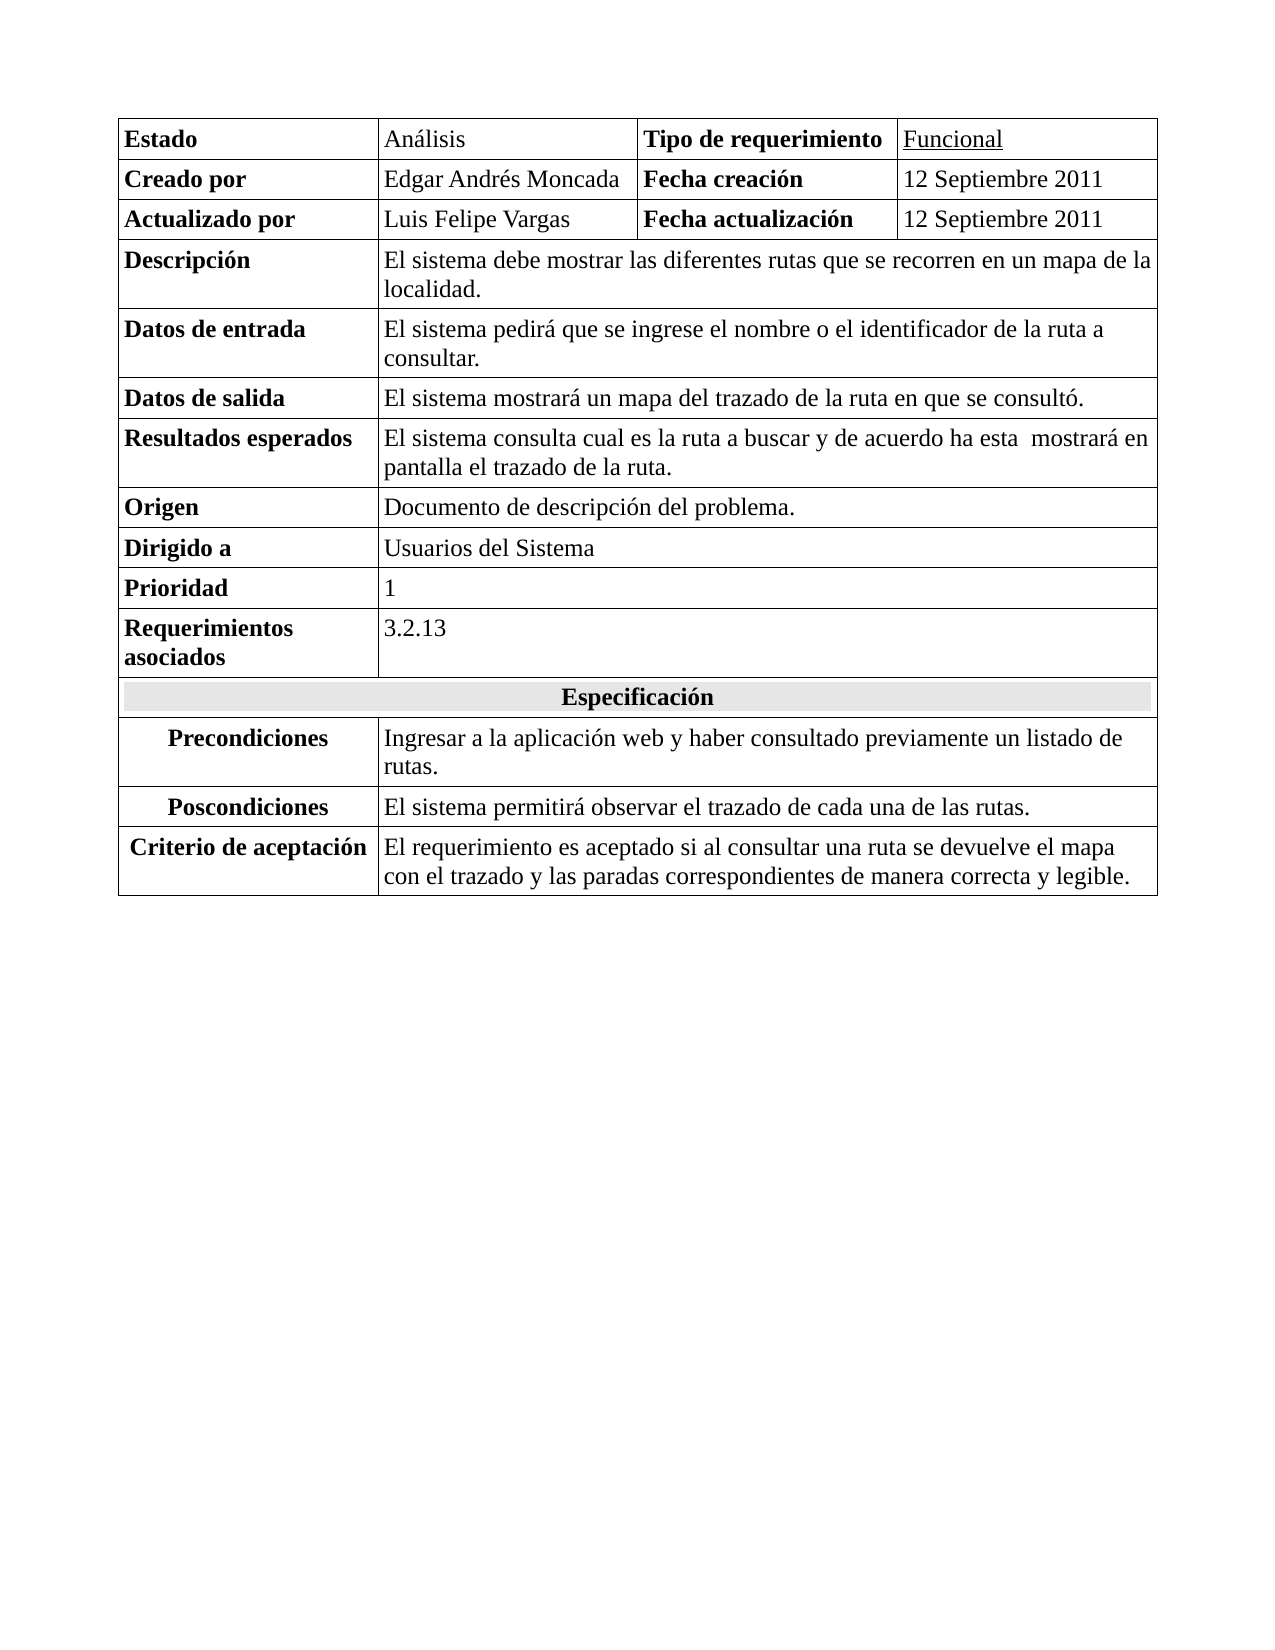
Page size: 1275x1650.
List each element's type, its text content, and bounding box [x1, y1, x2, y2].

table_cell Precondiciones [119, 718, 378, 786]
table_cell 1 [379, 568, 1157, 607]
table_cell El sistema mostrará un mapa del trazado de la ruta en que se consultó. [379, 378, 1157, 417]
table_cell Origen [119, 488, 378, 527]
table_cell Edgar Andrés Moncada [379, 160, 637, 199]
table_cell El sistema permitirá observar el trazado de cada una de las rutas. [379, 787, 1157, 826]
table_cell El sistema consulta cual es la ruta a buscar y de acuerdo ha esta mostrará en pantalla el trazado de la ruta. [379, 419, 1157, 487]
table_cell Datos de entrada [119, 309, 378, 377]
table_cell Requerimientos asociados [119, 609, 378, 677]
table_cell Poscondiciones [119, 787, 378, 826]
table_cell Funcional [898, 119, 1157, 158]
table_cell 3.2.13 [379, 609, 1157, 677]
table_cell 12 Septiembre 2011 [898, 200, 1157, 239]
table_cell Análisis [379, 119, 637, 158]
table_cell 12 Septiembre 2011 [898, 160, 1157, 199]
table_cell Ingresar a la aplicación web y haber consultado previamente un listado de rutas. [379, 718, 1157, 786]
table_cell El sistema pedirá que se ingrese el nombre o el identificador de la ruta a consultar. [379, 309, 1157, 377]
table_cell Documento de descripción del problema. [379, 488, 1157, 527]
table_cell El sistema debe mostrar las diferentes rutas que se recorren en un mapa de la localidad. [379, 240, 1157, 308]
table_cell Tipo de requerimiento [638, 119, 897, 158]
table_cell Dirigido a [119, 528, 378, 567]
table_cell Resultados esperados [119, 419, 378, 487]
table_cell Usuarios del Sistema [379, 528, 1157, 567]
table_cell Fecha creación [638, 160, 897, 199]
table_cell Descripción [119, 240, 378, 308]
table_cell Especificación [119, 678, 1157, 717]
table_cell Fecha actualización [638, 200, 897, 239]
table_cell Luis Felipe Vargas [379, 200, 637, 239]
table_cell El requerimiento es aceptado si al consultar una ruta se devuelve el mapa con el trazado y las paradas correspondientes de manera correcta y legible. [379, 827, 1157, 895]
table_cell Estado [119, 119, 378, 158]
table_cell Prioridad [119, 568, 378, 607]
table_cell Datos de salida [119, 378, 378, 417]
table_cell Creado por [119, 160, 378, 199]
table_cell Actualizado por [119, 200, 378, 239]
table_cell Criterio de aceptación [119, 827, 378, 895]
